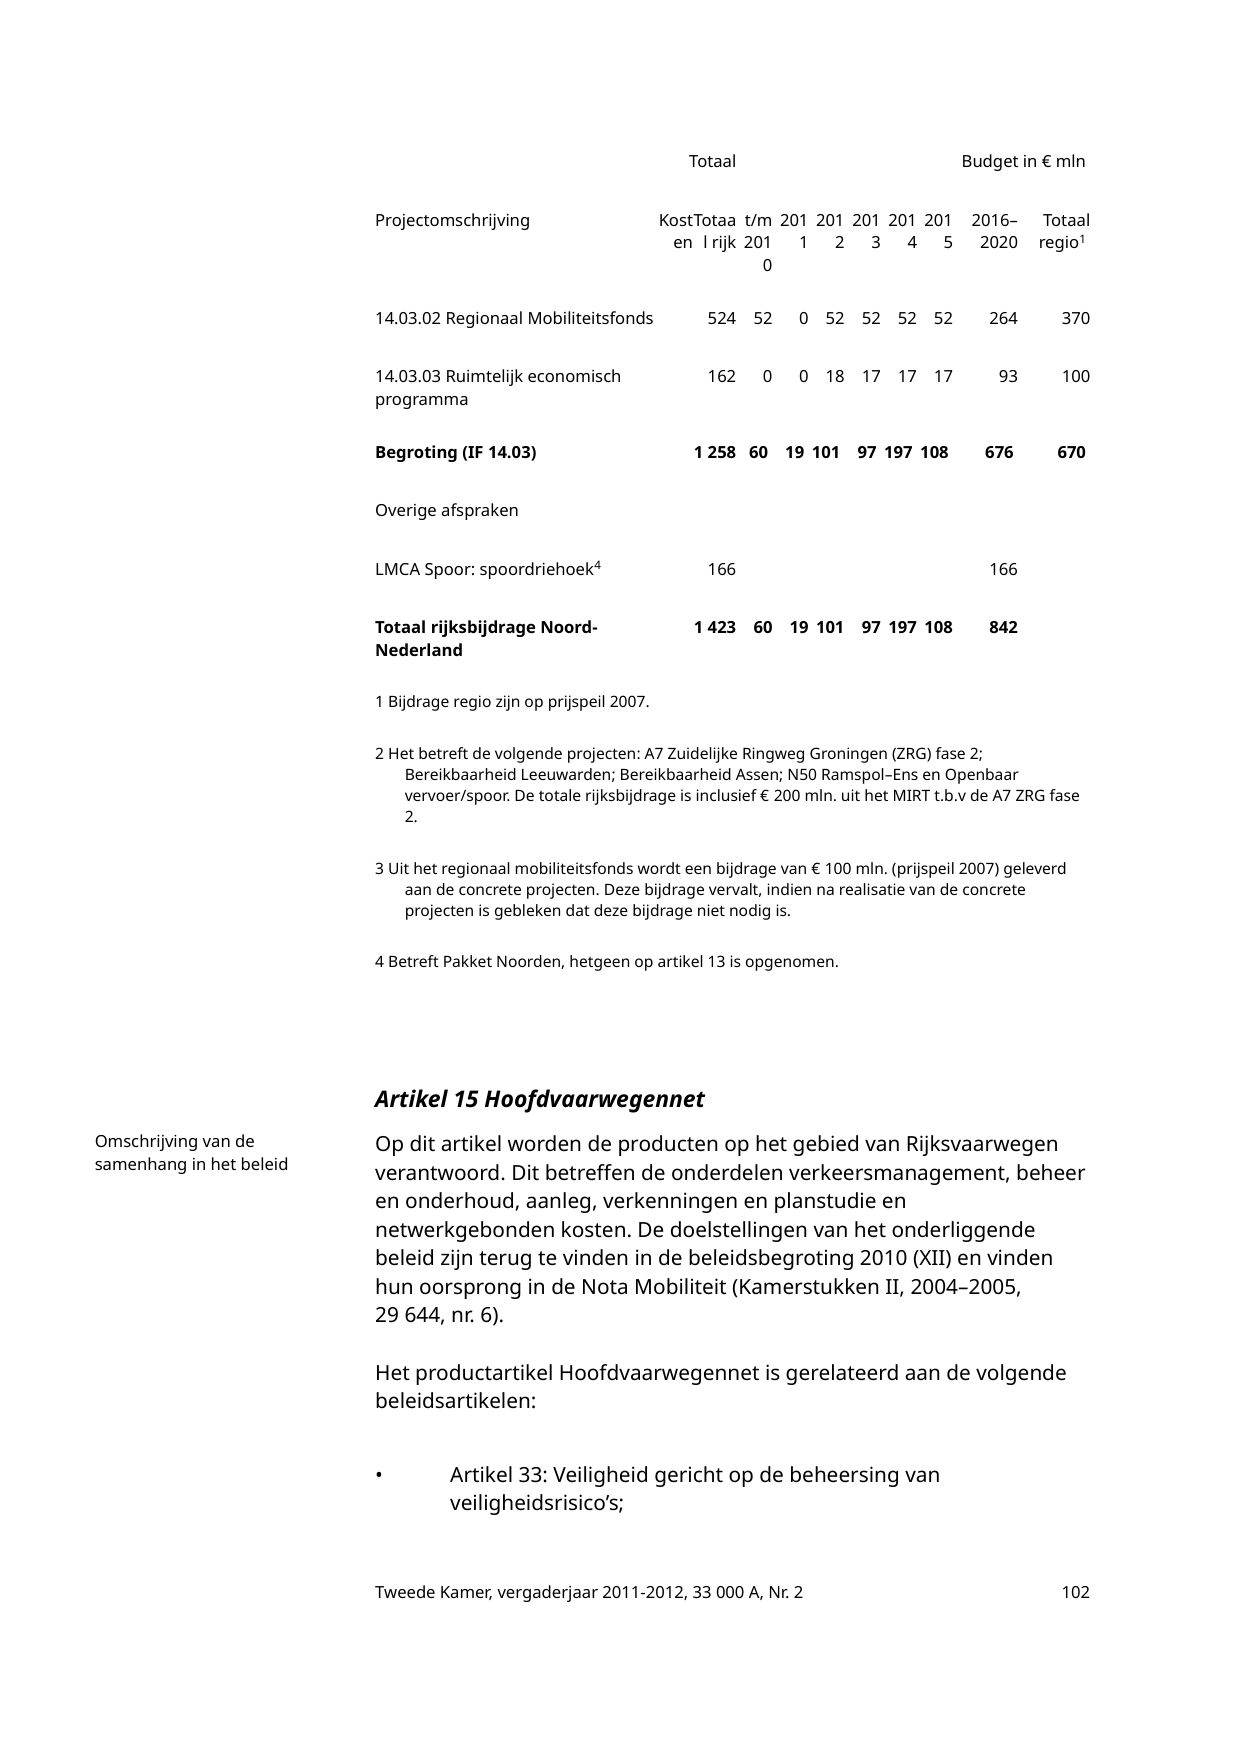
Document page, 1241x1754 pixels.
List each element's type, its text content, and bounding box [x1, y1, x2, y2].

table_cell [881, 499, 917, 557]
table_cell 52 [808, 307, 844, 365]
table_cell 108 [917, 440, 953, 499]
table_cell 842 [953, 616, 1018, 691]
table_cell [917, 499, 953, 557]
table_cell Begroting (IF 14.03) [375, 440, 657, 499]
table_cell [657, 557, 693, 616]
table_cell 19 [772, 440, 808, 499]
table_cell [1018, 499, 1090, 557]
subtitle Artikel 15 Hoofdvaarwegennet [375, 1083, 1090, 1114]
table_cell 0 [772, 365, 808, 440]
table_cell 370 [1018, 307, 1090, 365]
table_cell 2016–2020 [953, 209, 1018, 307]
table_cell Totaal rijksbijdrage Noord-Nederland [375, 616, 657, 691]
table_cell [736, 557, 772, 616]
table_cell [808, 557, 844, 616]
table_cell 101 [808, 616, 844, 691]
table_cell 0 [736, 365, 772, 440]
table_cell Overige afspraken [375, 499, 657, 557]
table_cell 2015 [917, 209, 953, 307]
table_cell [881, 557, 917, 616]
table_cell [844, 557, 881, 616]
table_header Budget in € mln [736, 150, 1090, 208]
table_cell Totaal rijk [693, 209, 736, 307]
table_cell 166 [953, 557, 1018, 616]
table_cell 19 [772, 616, 808, 691]
table_cell [917, 557, 953, 616]
table_cell LMCA Spoor: spoordriehoek4 [375, 557, 657, 616]
table_cell 1 423 [693, 616, 736, 691]
table_cell Projectomschrijving [375, 209, 657, 307]
table_cell [953, 499, 1018, 557]
table_cell 17 [917, 365, 953, 440]
table_cell 17 [844, 365, 881, 440]
table_cell 52 [736, 307, 772, 365]
table_cell 2012 [808, 209, 844, 307]
table_cell [657, 365, 693, 440]
table_cell 52 [844, 307, 881, 365]
table_cell 60 [736, 440, 772, 499]
table_cell 97 [844, 616, 881, 691]
table_cell 52 [917, 307, 953, 365]
table_cell [657, 616, 693, 691]
table_cell [657, 440, 693, 499]
text Het productartikel Hoofdvaarwegennet is gerelateerd aan de volgende beleidsartikelen: [375, 1358, 1090, 1415]
table_cell 97 [844, 440, 881, 499]
table_cell [657, 499, 693, 557]
table_header [375, 150, 657, 208]
table_cell 197 [881, 616, 917, 691]
table_cell t/m 2010 [736, 209, 772, 307]
table_header Totaal [657, 150, 736, 208]
table_cell 14.03.03 Ruimtelijk economisch programma [375, 365, 657, 440]
table_cell Kosten [657, 209, 693, 307]
table_cell 1 258 [693, 440, 736, 499]
table_cell [772, 557, 808, 616]
table_cell 60 [736, 616, 772, 691]
table_cell 52 [881, 307, 917, 365]
table_cell 108 [917, 616, 953, 691]
table_cell [1018, 557, 1090, 616]
table_cell 166 [693, 557, 736, 616]
table_cell 2011 [772, 209, 808, 307]
table_cell 162 [693, 365, 736, 440]
table_cell 17 [881, 365, 917, 440]
table_cell 14.03.02 Regionaal Mobiliteitsfonds [375, 307, 657, 365]
table_cell 93 [953, 365, 1018, 440]
table_cell 264 [953, 307, 1018, 365]
table_cell 0 [772, 307, 808, 365]
table_cell 524 [693, 307, 736, 365]
table_cell 101 [808, 440, 844, 499]
text Omschrijving van de samenhang in het beleid [94, 1129, 328, 1175]
table_cell Totaal regio1 [1018, 209, 1090, 307]
list Artikel 33: Veiligheid gericht op de beheersing van veiligheidsrisico’s; [375, 1460, 1090, 1517]
table_cell [736, 499, 772, 557]
table_cell 2013 [844, 209, 881, 307]
table_cell [1018, 616, 1090, 691]
table_cell 100 [1018, 365, 1090, 440]
table_cell [693, 499, 736, 557]
table_cell 2014 [881, 209, 917, 307]
table_cell 676 [953, 440, 1018, 499]
table_cell [772, 499, 808, 557]
table_cell 18 [808, 365, 844, 440]
text Op dit artikel worden de producten op het gebied van Rijksvaarwegen verantwoord. Dit betreffen de onderdelen verkeersmanagement, beheer en onderhoud, aanleg, verkenningen en planstudie en netwerkgebonden kosten. De doelstellingen van het onderliggende beleid zijn terug te vinden in de beleidsbegroting 2010 (XII) en vinden hun oorsprong in de Nota Mobiliteit (Kamerstukken II, 2004–2005, 29 644, nr. 6). [375, 1129, 1090, 1329]
table_cell 670 [1018, 440, 1090, 499]
table_cell [808, 499, 844, 557]
table_cell 197 [881, 440, 917, 499]
table_cell [657, 307, 693, 365]
table_cell 1 Bijdrage regio zijn op prijspeil 2007. 2 Het betreft de volgende projecten: A7 Zuidelijke Ringweg Groningen (ZRG) fase 2; Bereikbaarheid Leeuwarden; Bereikbaarheid Assen; N50 Ramspol–Ens en Openbaar vervoer/spoor. De totale rijksbijdrage is inclusief € 200 mln. uit het MIRT t.b.v de A7 ZRG fase 2. 3 Uit het regionaal mobiliteitsfonds wordt een bijdrage van € 100 mln. (prijspeil 2007) geleverd aan de concrete projecten. Deze bijdrage vervalt, indien na realisatie van de concrete projecten is gebleken dat deze bijdrage niet nodig is. 4 Betreft Pakket Noorden, hetgeen op artikel 13 is opgenomen. [375, 691, 1090, 1002]
table_cell [844, 499, 881, 557]
